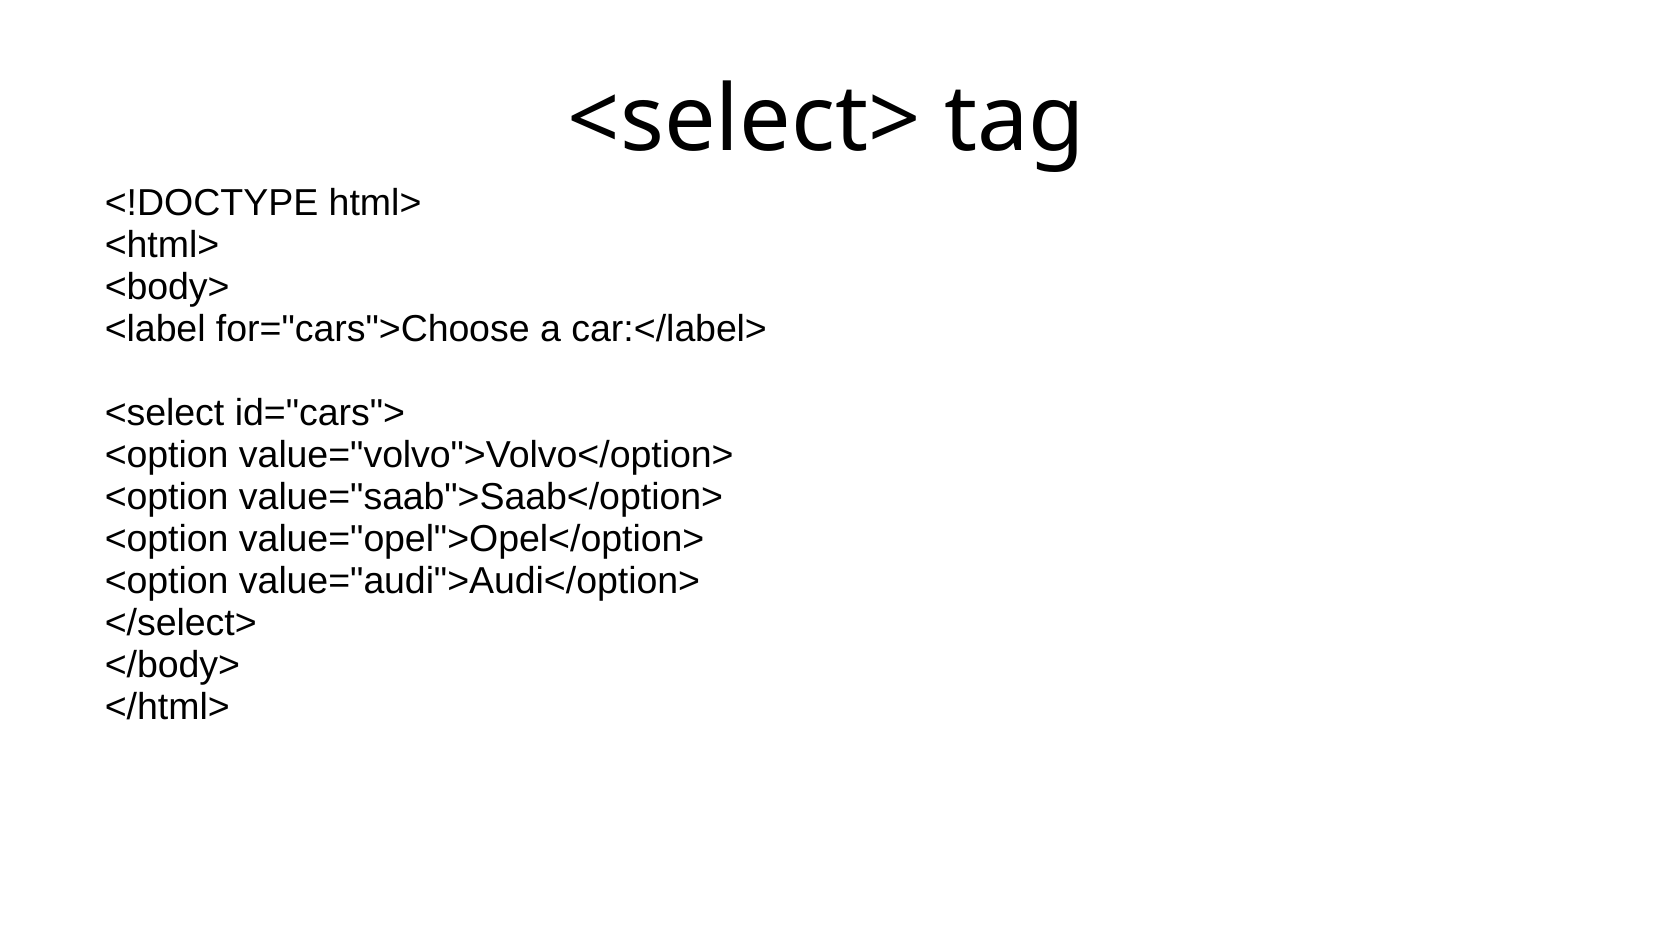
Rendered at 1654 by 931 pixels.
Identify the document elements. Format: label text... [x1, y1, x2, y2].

text_box <!DOCTYPE html> <html> <body> <label for="cars">Choose a car:</label> <select id="cars"> <option value="volvo">Volvo</option> <option value="saab">Saab</option> <option value="opel">Opel</option> <option value="audi">Audi</option> </select> </body> </html> [90, 174, 886, 781]
title <select> tag [82, 37, 1571, 193]
